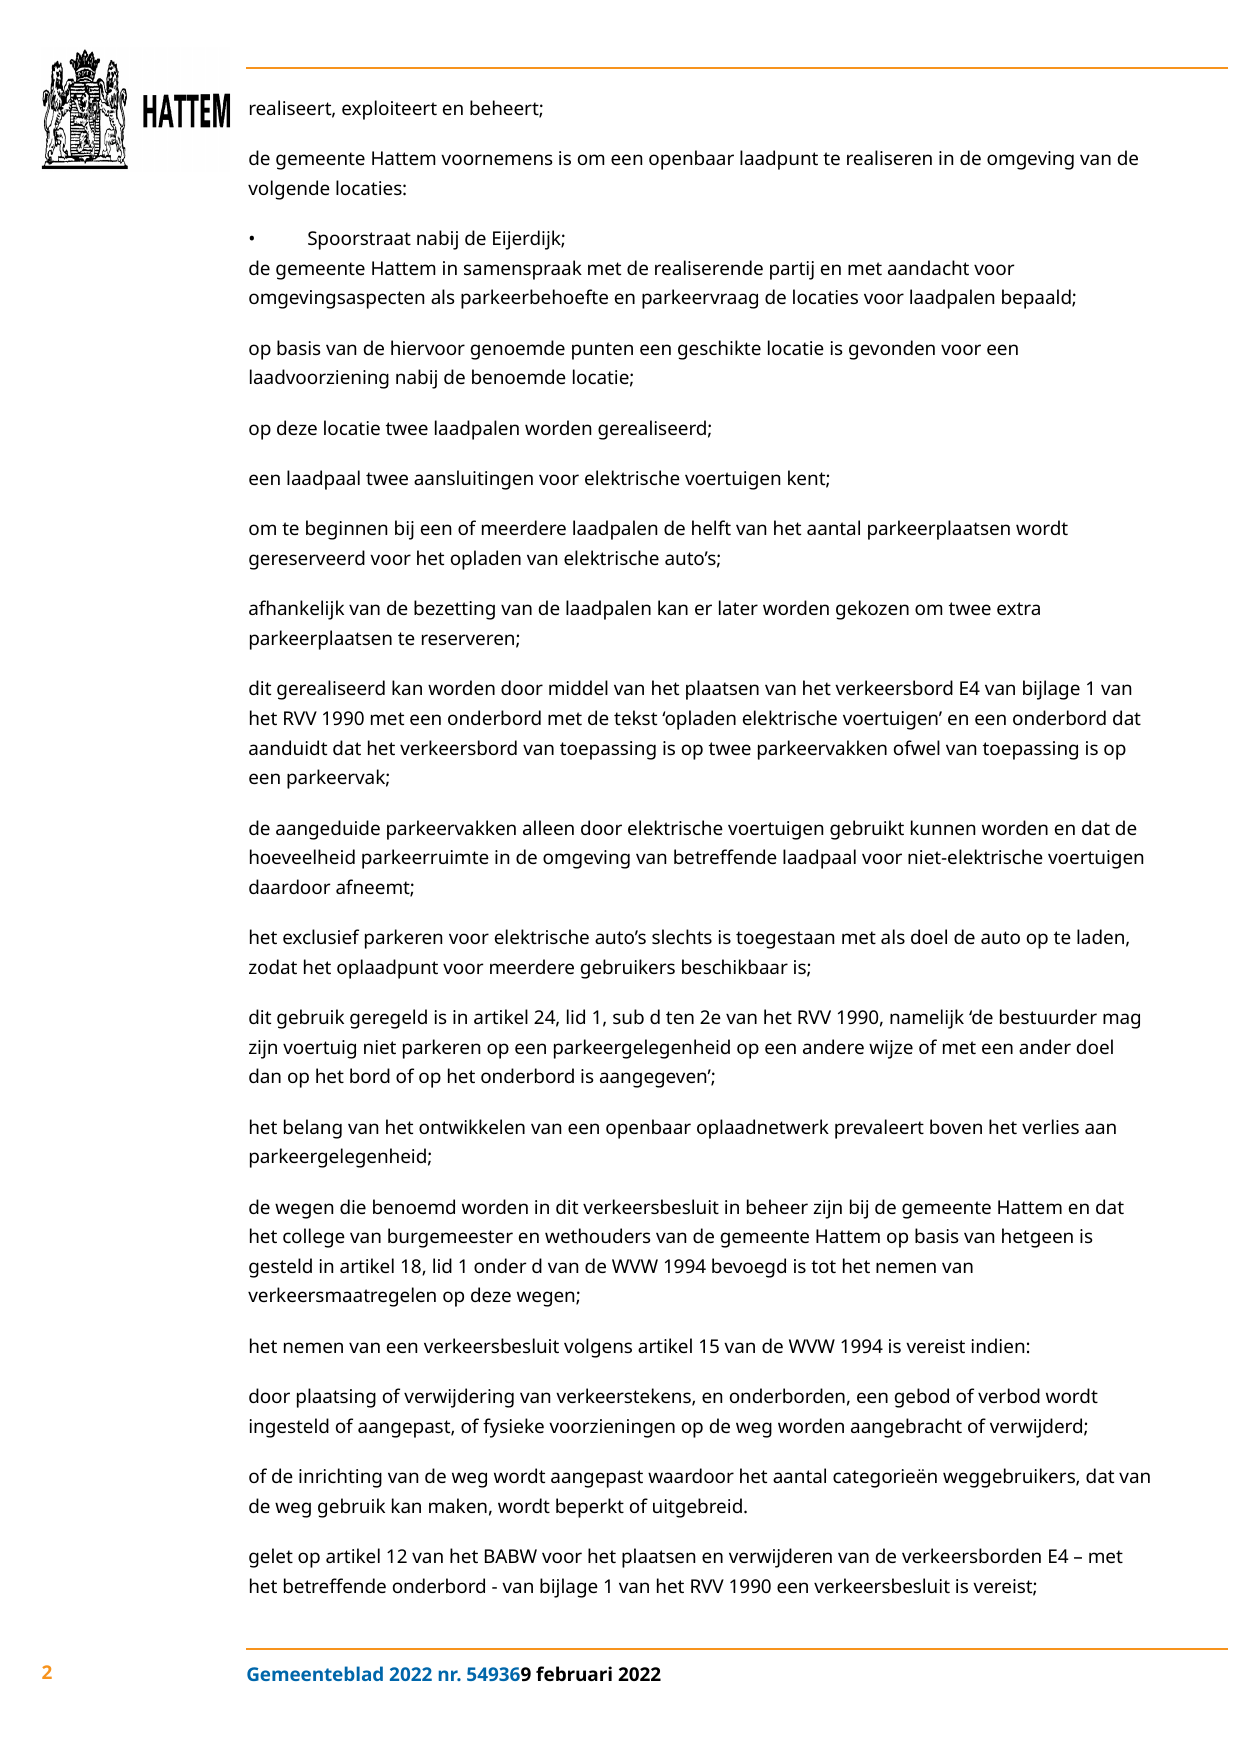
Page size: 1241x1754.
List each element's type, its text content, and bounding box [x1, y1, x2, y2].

list Spoorstraat nabij de Eijerdijk; [248, 225, 1152, 251]
picture [41, 47, 231, 172]
text realiseert, exploiteert en beheert; [248, 95, 1152, 121]
text het belang van het ontwikkelen van een openbaar oplaadnetwerk prevaleert boven het verlies aan parkeergelegenheid; [248, 1114, 1152, 1169]
text het nemen van een verkeersbesluit volgens artikel 15 van de WVW 1994 is vereist indien: [248, 1333, 1152, 1359]
text dit gerealiseerd kan worden door middel van het plaatsen van het verkeersbord E4 van bijlage 1 van het RVV 1990 met een onderbord met de tekst ‘opladen elektrische voertuigen’ en een onderbord dat aanduidt dat het verkeersbord van toepassing is op twee parkeervakken ofwel van toepassing is op een parkeervak; [248, 676, 1152, 790]
text de wegen die benoemd worden in dit verkeersbesluit in beheer zijn bij de gemeente Hattem en dat het college van burgemeester en wethouders van de gemeente Hattem op basis van hetgeen is gesteld in artikel 18, lid 1 onder d van de WVW 1994 bevoegd is tot het nemen van verkeersmaatregelen op deze wegen; [248, 1194, 1152, 1308]
text op basis van de hiervoor genoemde punten een geschikte locatie is gevonden voor een laadvoorziening nabij de benoemde locatie; [248, 335, 1152, 390]
text op deze locatie twee laadpalen worden gerealiseerd; [248, 415, 1152, 441]
text een laadpaal twee aansluitingen voor elektrische voertuigen kent; [248, 465, 1152, 491]
text gelet op artikel 12 van het BABW voor het plaatsen en verwijderen van de verkeersborden E4 – met het betreffende onderbord - van bijlage 1 van het RVV 1990 een verkeersbesluit is vereist; [248, 1543, 1152, 1599]
text dit gebruik geregeld is in artikel 24, lid 1, sub d ten 2e van het RVV 1990, namelijk ‘de bestuurder mag zijn voertuig niet parkeren op een parkeergelegenheid op een andere wijze of met een ander doel dan op het bord of op het onderbord is aangegeven’; [248, 1004, 1152, 1089]
text de aangeduide parkeervakken alleen door elektrische voertuigen gebruikt kunnen worden en dat de hoeveelheid parkeerruimte in de omgeving van betreffende laadpaal voor niet-elektrische voertuigen daardoor afneemt; [248, 815, 1152, 900]
text de gemeente Hattem in samenspraak met de realiserende partij en met aandacht voor omgevingsaspecten als parkeerbehoefte en parkeervraag de locaties voor laadpalen bepaald; [248, 255, 1152, 310]
text door plaatsing of verwijdering van verkeerstekens, en onderborden, een gebod of verbod wordt ingesteld of aangepast, of fysieke voorzieningen op de weg worden aangebracht of verwijderd; [248, 1383, 1152, 1439]
text om te beginnen bij een of meerdere laadpalen de helft van het aantal parkeerplaatsen wordt gereserveerd voor het opladen van elektrische auto’s; [248, 516, 1152, 571]
text het exclusief parkeren voor elektrische auto’s slechts is toegestaan met als doel de auto op te laden, zodat het oplaadpunt voor meerdere gebruikers beschikbaar is; [248, 924, 1152, 980]
text de gemeente Hattem voornemens is om een openbaar laadpunt te realiseren in de omgeving van de volgende locaties: [248, 145, 1152, 201]
text of de inrichting van de weg wordt aangepast waardoor het aantal categorieën weggebruikers, dat van de weg gebruik kan maken, wordt beperkt of uitgebreid. [248, 1463, 1152, 1519]
text afhankelijk van de bezetting van de laadpalen kan er later worden gekozen om twee extra parkeerplaatsen te reserveren; [248, 596, 1152, 651]
